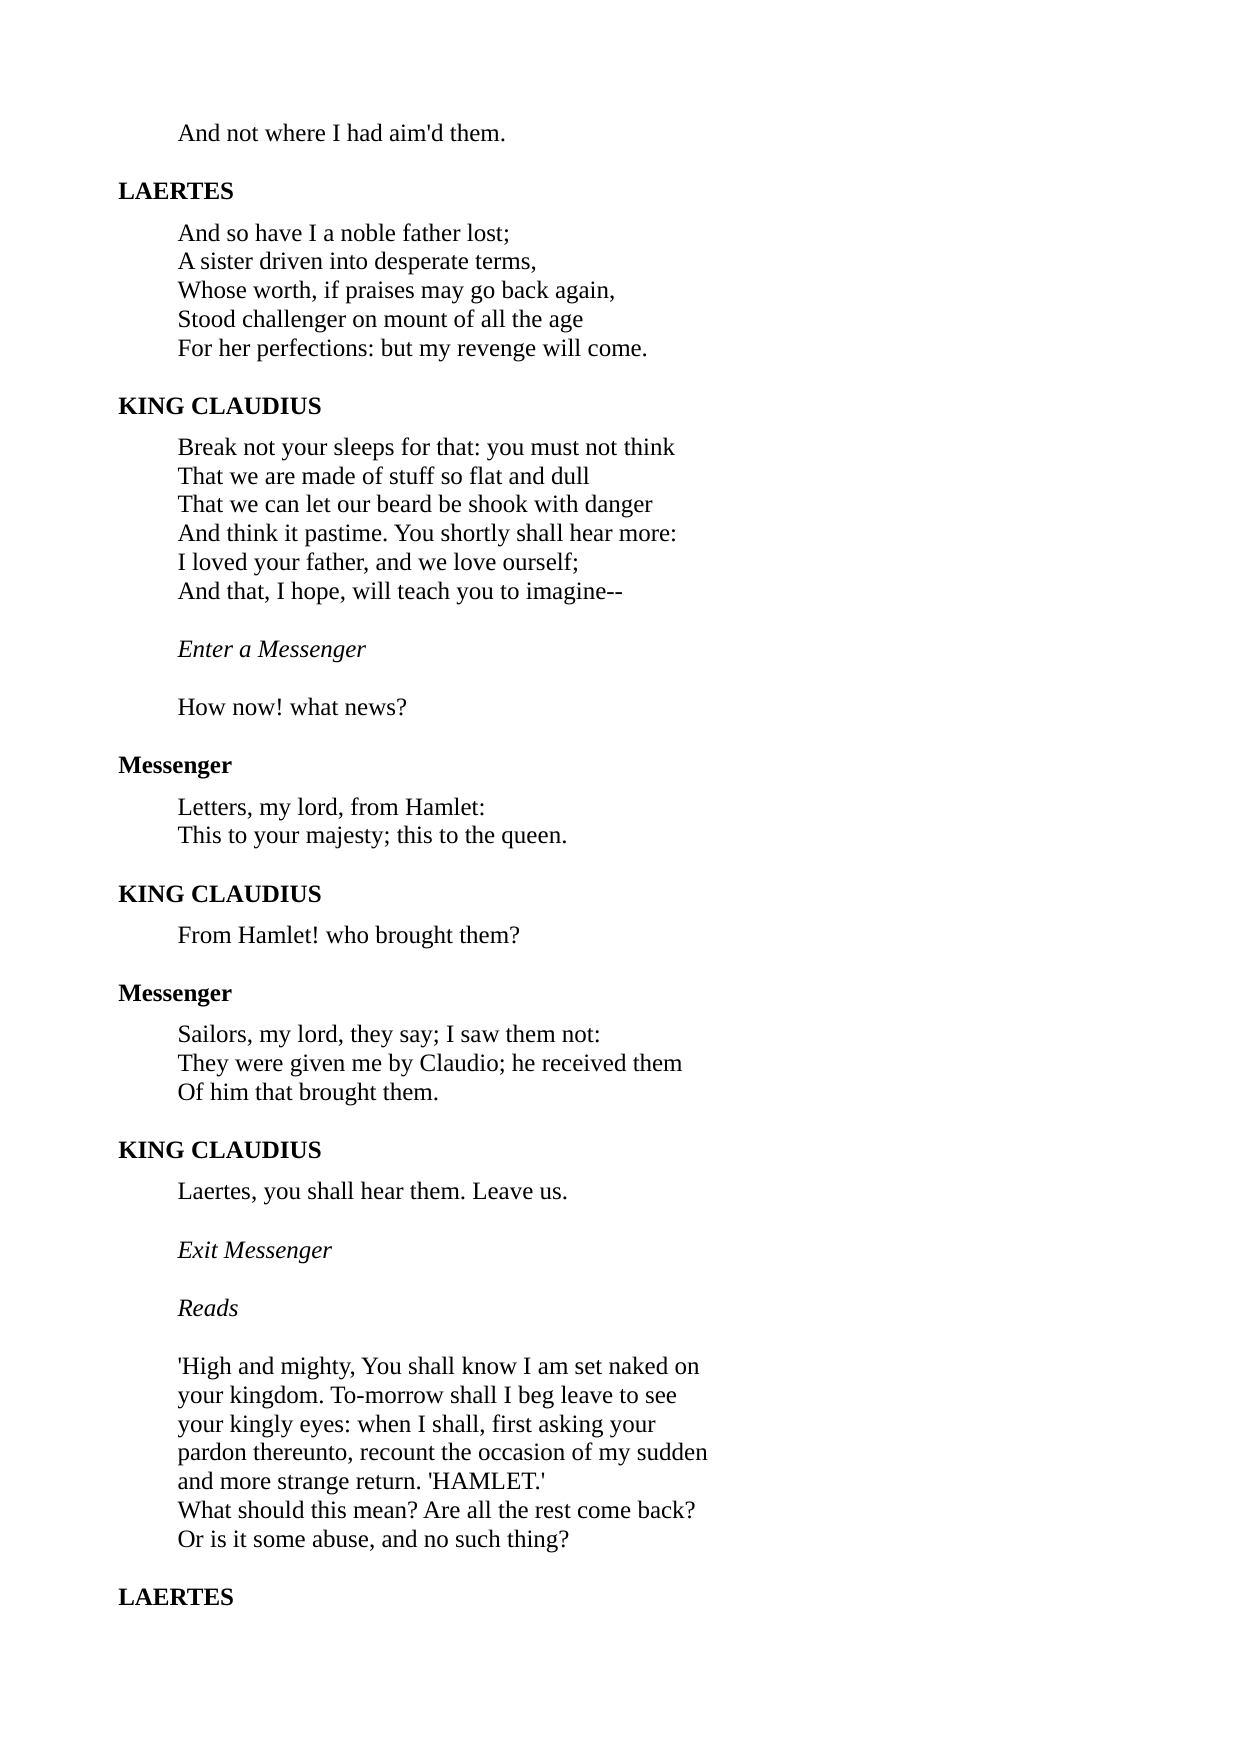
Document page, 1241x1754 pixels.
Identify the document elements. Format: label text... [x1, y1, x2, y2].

text KING CLAUDIUS [118, 1135, 1122, 1164]
text LAERTES [118, 176, 1122, 205]
text LAERTES [118, 1582, 1122, 1611]
text KING CLAUDIUS [118, 391, 1122, 419]
text Enter a Messenger [177, 634, 1063, 663]
text Reads [177, 1293, 1063, 1322]
text How now! what news? [177, 692, 1063, 721]
text Letters, my lord, from Hamlet: This to your majesty; this to the queen. [177, 792, 1063, 849]
text Break not your sleeps for that: you must not think That we are made of stuff so flat and dull That we can let our beard be shook with danger And think it pastime. You shortly shall hear more: I loved your father, and we love ourself; And that, I hope, will teach you to imagine-- [177, 432, 1063, 604]
text And so have I a noble father lost; A sister driven into desperate terms, Whose worth, if praises may go back again, Stood challenger on mount of all the age For her perfections: but my revenge will come. [177, 218, 1063, 361]
text From Hamlet! who brought them? [177, 920, 1063, 949]
text Messenger [118, 978, 1122, 1007]
text And not where I had aim'd them. [177, 118, 1063, 147]
text Sailors, my lord, they say; I saw them not: They were given me by Claudio; he received them Of him that brought them. [177, 1019, 1063, 1106]
text Laertes, you shall hear them. Leave us. [177, 1176, 1063, 1205]
text KING CLAUDIUS [118, 879, 1122, 907]
text Messenger [118, 751, 1122, 779]
text Exit Messenger [177, 1235, 1063, 1263]
text 'High and mighty, You shall know I am set naked on your kingdom. To-morrow shall I beg leave to see your kingly eyes: when I shall, first asking your pardon thereunto, recount the occasion of my sudden and more strange return. 'HAMLET.' What should this mean? Are all the rest come back? Or is it some abuse, and no such thing? [177, 1351, 1063, 1552]
